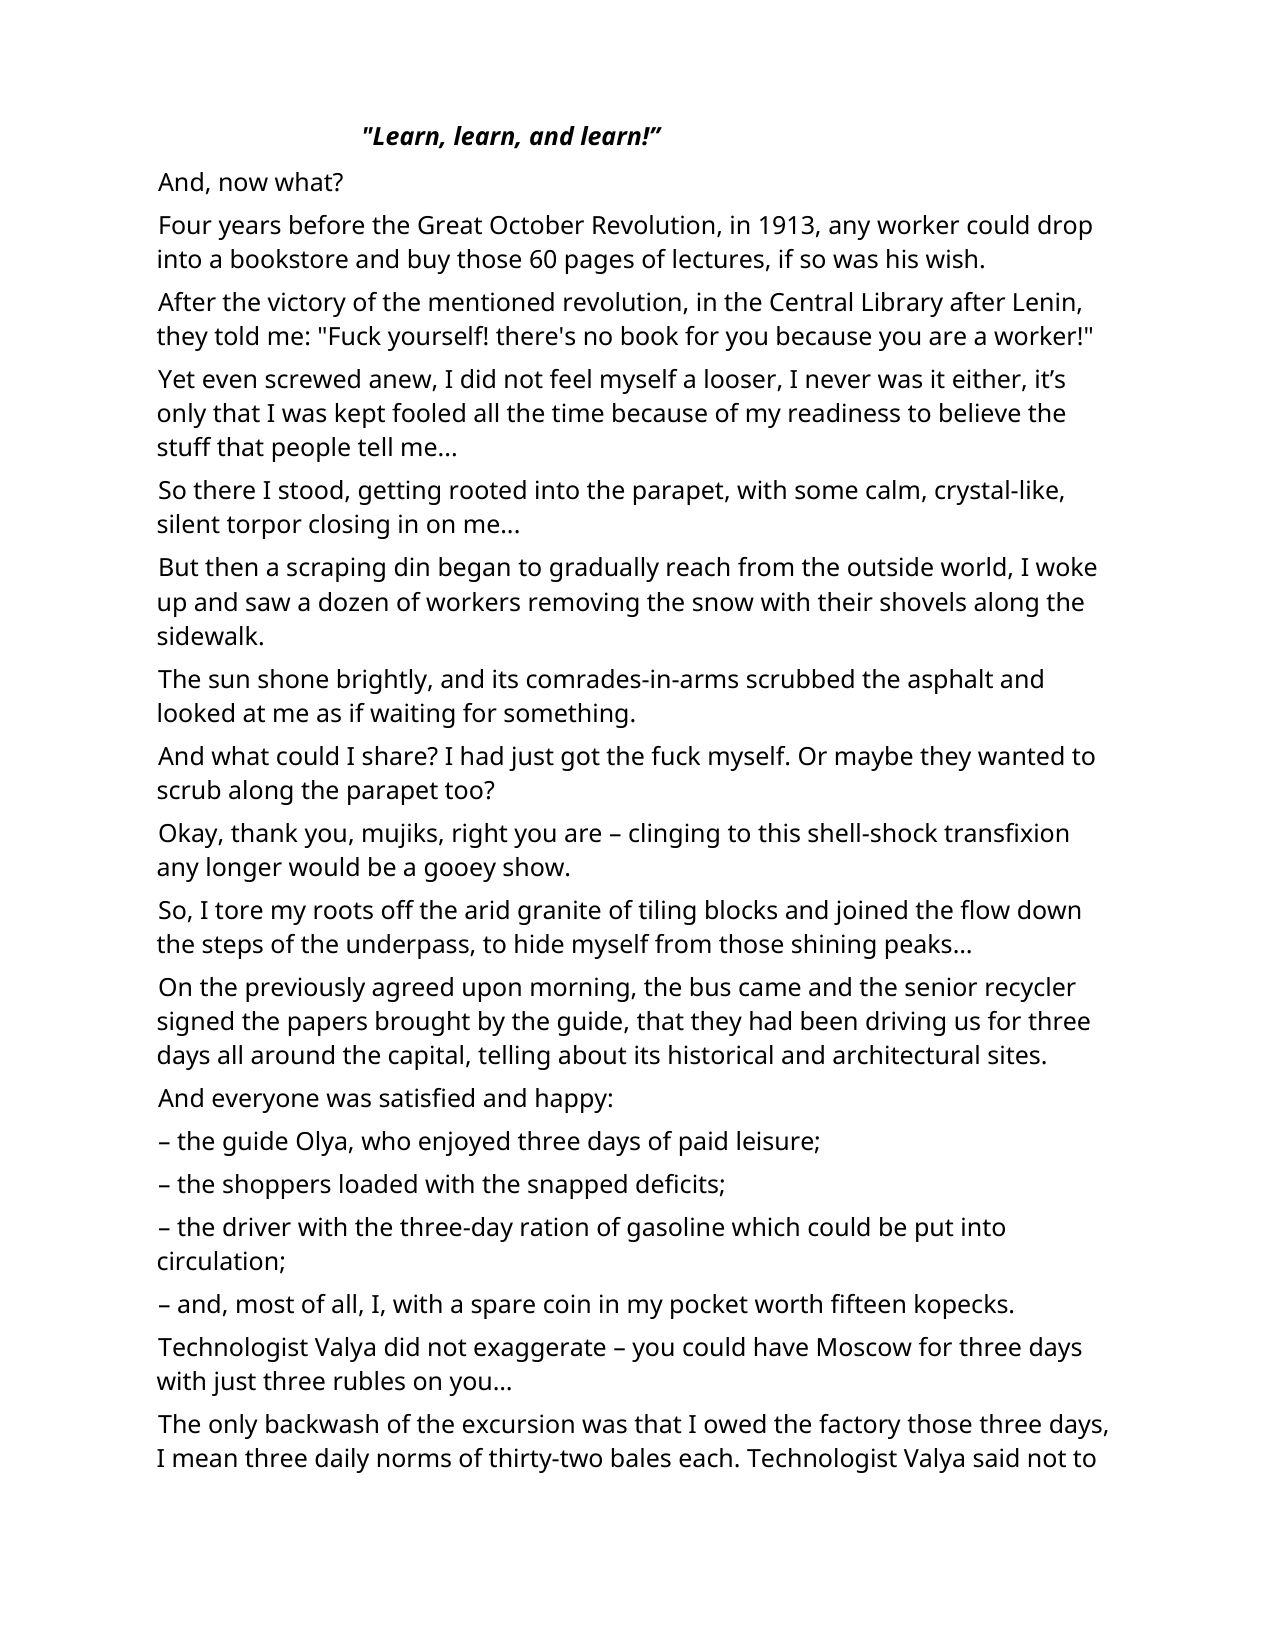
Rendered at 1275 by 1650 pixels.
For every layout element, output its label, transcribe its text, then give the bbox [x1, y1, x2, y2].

text But then a scraping din began to gradually reach from the outside world, I woke up and saw a dozen of workers removing the snow with their shovels along the sidewalk. [156, 550, 1118, 652]
text Yet even screwed anew, I did not feel myself a looser, I never was it either, it’s only that I was kept fooled all the time because of my readiness to believe the stuff that people tell me... [156, 362, 1118, 464]
text Okay, thank you, mujiks, right you are – clinging to this shell-shock transfixion any longer would be a gooey show. [156, 815, 1118, 883]
text After the victory of the mentioned revolution, in the Central Library after Lenin, they told me: "Fuck yourself! there's no book for you because you are a worker!" [156, 285, 1118, 353]
text Technologist Valya did not exaggerate – you could have Moscow for three days with just three rubles on you… [156, 1330, 1118, 1398]
text "Learn, learn, and learn!” [286, 118, 1118, 152]
text Four years before the Great October Revolution, in 1913, any worker could drop into a bookstore and buy those 60 pages of lectures, if so was his wish. [156, 208, 1118, 276]
text On the previously agreed upon morning, the bus came and the senior recycler signed the papers brought by the guide, that they had been driving us for three days all around the capital, telling about its historical and architectural sites. [156, 969, 1118, 1072]
text So there I stood, getting rooted into the parapet, with some calm, crystal-like, silent torpor closing in on me... [156, 473, 1118, 541]
text – the shoppers loaded with the snapped deficits; [156, 1167, 1118, 1201]
text – the guide Olya, who enjoyed three days of paid leisure; [156, 1124, 1118, 1158]
text And everyone was satisfied and happy: [156, 1081, 1118, 1115]
text – and, most of all, I, with a spare coin in my pocket worth fifteen kopecks. [156, 1287, 1118, 1321]
text The only backwash of the excursion was that I owed the factory those three days, I mean three daily norms of thirty-two bales each. Technologist Valya said not to [156, 1407, 1118, 1475]
text So, I tore my roots off the arid granite of tiling blocks and joined the flow down the steps of the underpass, to hide myself from those shining peaks… [156, 892, 1118, 961]
text The sun shone brightly, and its comrades-in-arms scrubbed the asphalt and looked at me as if waiting for something. [156, 661, 1118, 729]
text And what could I share? I had just got the fuck myself. Or maybe they wanted to scrub along the parapet too? [156, 738, 1118, 806]
text And, now what? [156, 165, 1118, 199]
text – the driver with the three-day ration of gasoline which could be put into circulation; [156, 1210, 1118, 1278]
